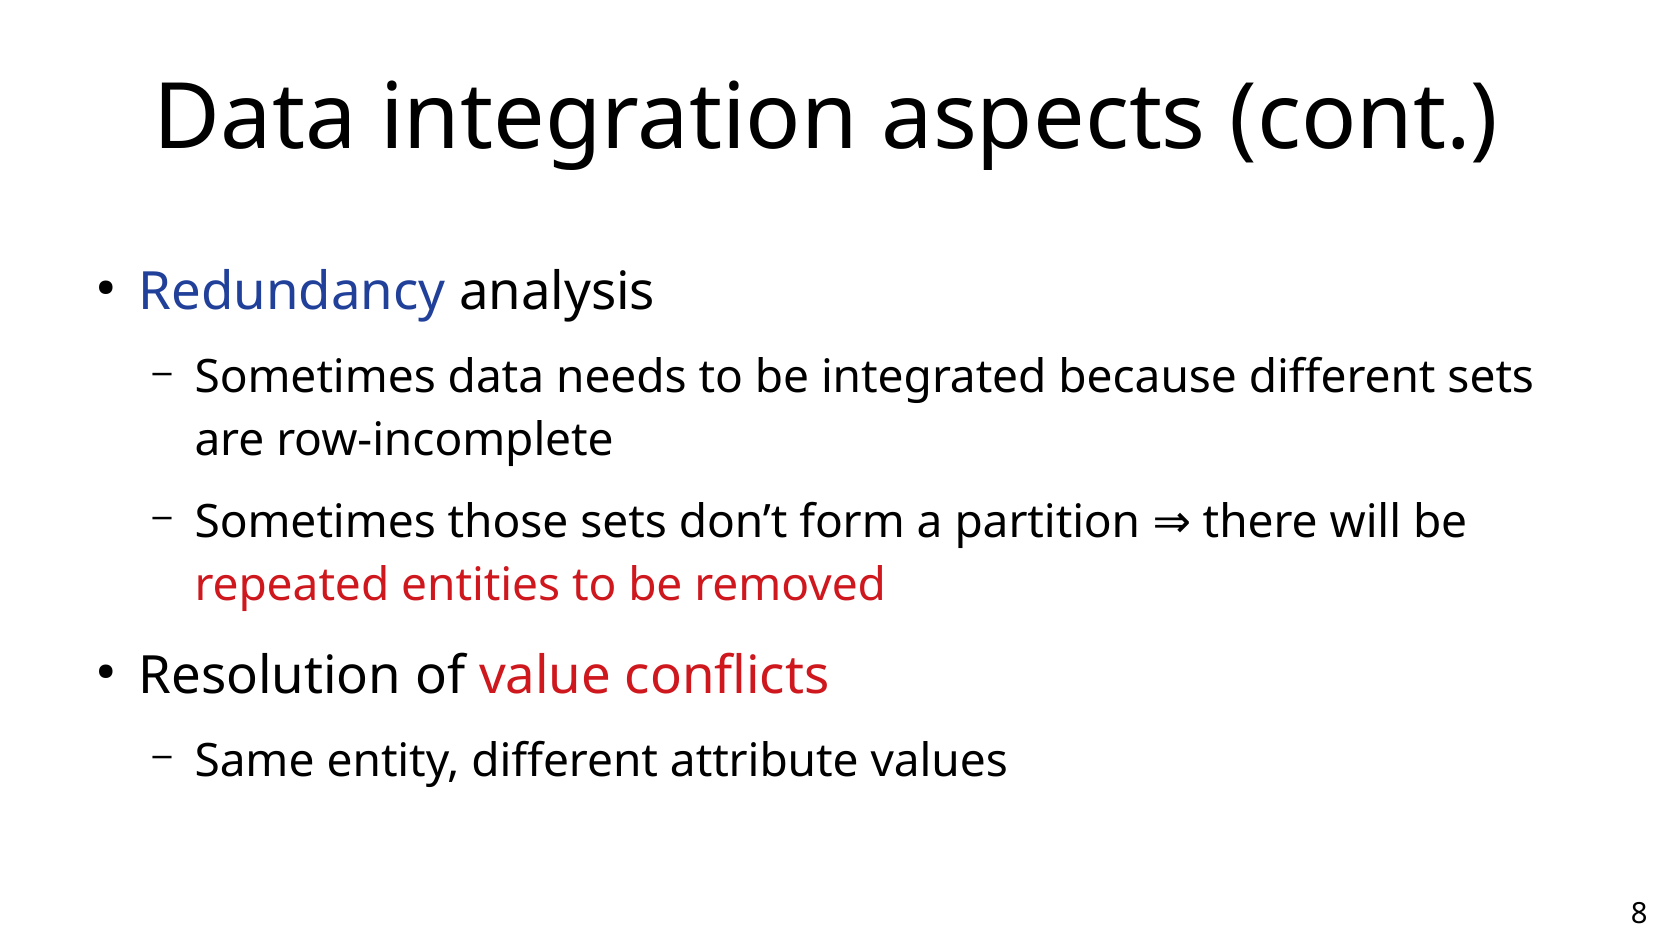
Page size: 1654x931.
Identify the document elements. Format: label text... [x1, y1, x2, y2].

title Data integration aspects (cont.) [82, 1, 1571, 226]
list Redundancy analysis Sometimes data needs to be integrated because different sets are row-incomplete Sometimes those sets don’t form a partition ⇒ there will be repeated entities to be removed Resolution of value conflicts Same entity, different attribute values [82, 253, 1571, 793]
